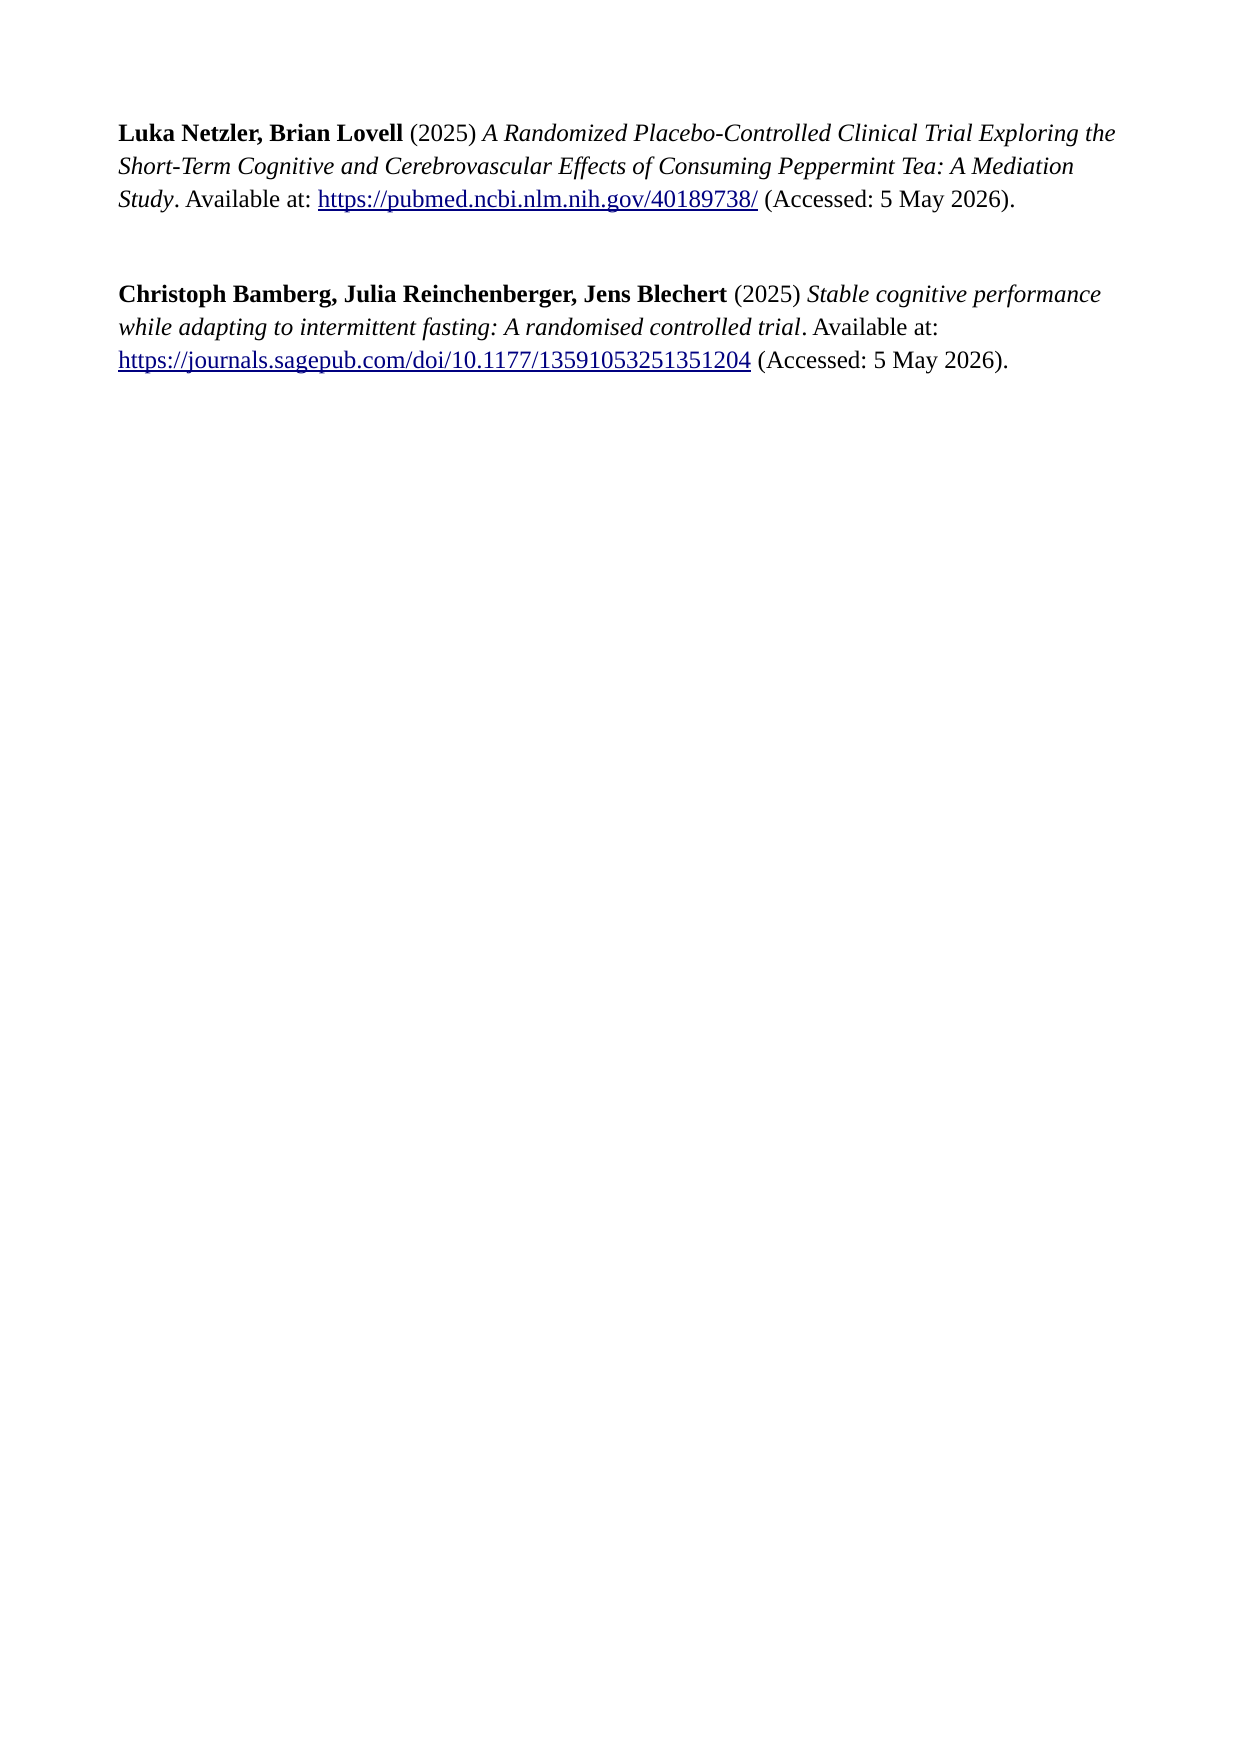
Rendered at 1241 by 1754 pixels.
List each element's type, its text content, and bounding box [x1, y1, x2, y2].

text Christoph Bamberg, Julia Reinchenberger, Jens Blechert (2025) Stable cognitive performance while adapting to intermittent fasting: A randomised controlled trial. Available at: https://journals.sagepub.com/doi/10.1177/13591053251351204 (Accessed: 5 May 2026). [118, 279, 1122, 374]
text Luka Netzler, Brian Lovell (2025) A Randomized Placebo-Controlled Clinical Trial Exploring the Short-Term Cognitive and Cerebrovascular Effects of Consuming Peppermint Tea: A Mediation Study. Available at: https://pubmed.ncbi.nlm.nih.gov/40189738/ (Accessed: 5 May 2026). [118, 118, 1122, 213]
